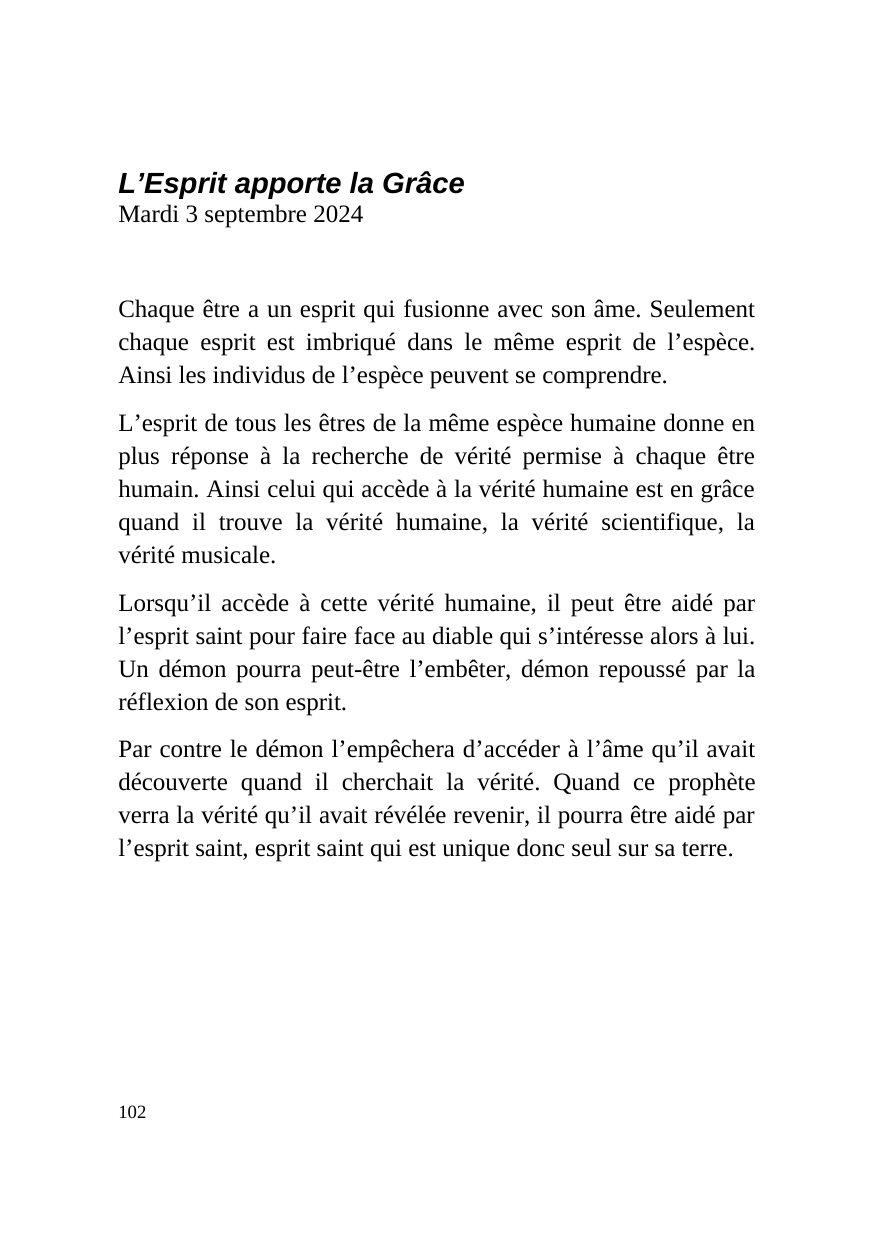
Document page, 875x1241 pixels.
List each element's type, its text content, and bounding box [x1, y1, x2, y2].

text Par contre le démon l’empêchera d’accéder à l’âme qu’il avait découverte quand il cherchait la vérité. Quand ce prophète verra la vérité qu’il avait révélée revenir, il pourra être aidé par l’esprit saint, esprit saint qui est unique donc seul sur sa terre. [118, 734, 756, 862]
text Chaque être a un esprit qui fusionne avec son âme. Seulement chaque esprit est imbriqué dans le même esprit de l’espèce. Ainsi les individus de l’espèce peuvent se comprendre. [118, 294, 756, 389]
text Mardi 3 septembre 2024 [118, 199, 756, 228]
text Lorsqu’il accède à cette vérité humaine, il peut être aidé par l’esprit saint pour faire face au diable qui s’intéresse alors à lui. Un démon pourra peut-être l’embêter, démon repoussé par la réflexion de son esprit. [118, 588, 756, 716]
subtitle L’Esprit apporte la Grâce [118, 166, 756, 199]
text L’esprit de tous les êtres de la même espèce humaine donne en plus réponse à la recherche de vérité permise à chaque être humain. Ainsi celui qui accède à la vérité humaine est en grâce quand il trouve la vérité humaine, la vérité scientifique, la vérité musicale. [118, 408, 756, 569]
